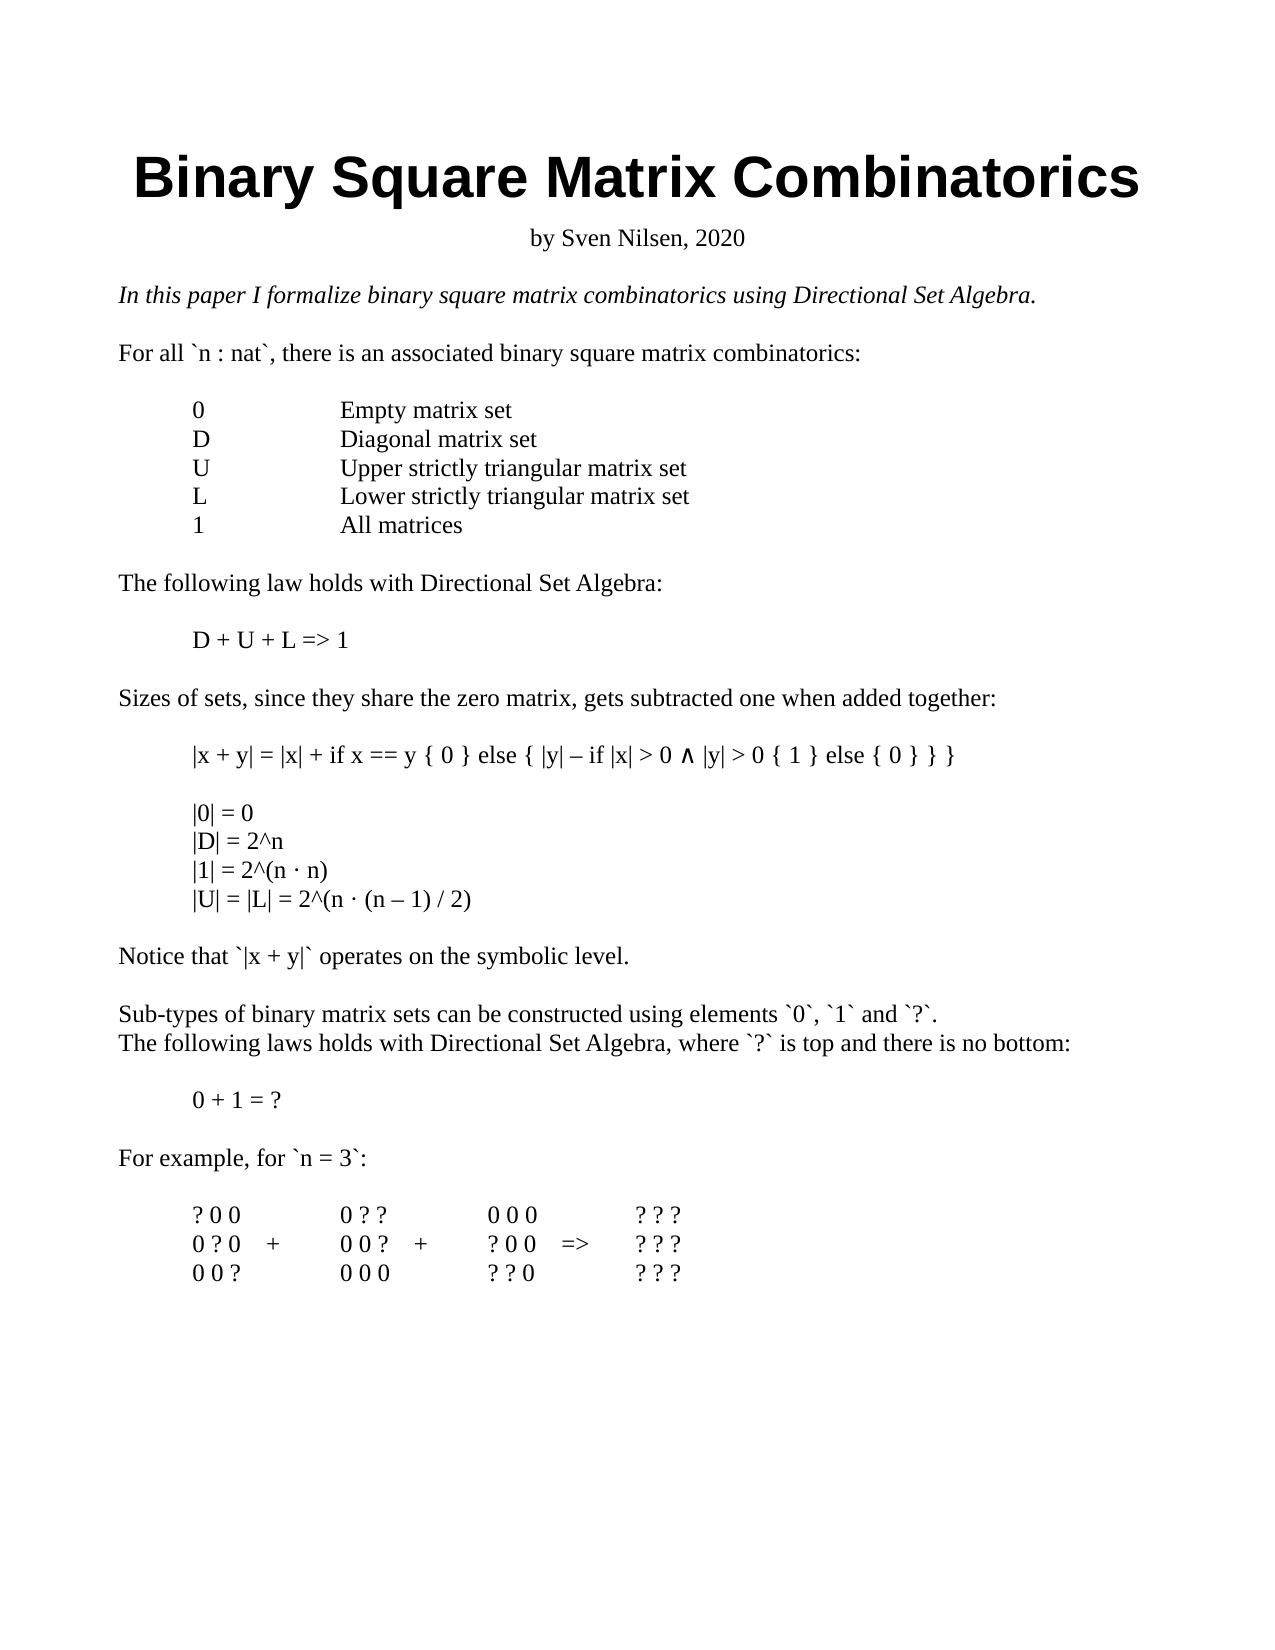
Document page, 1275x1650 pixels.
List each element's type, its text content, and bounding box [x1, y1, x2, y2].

text In this paper I formalize binary square matrix combinatorics using Directional Set Algebra. [118, 280, 1157, 309]
text |x + y| = |x| + if x == y { 0 } else { |y| – if |x| > 0 ∧ |y| > 0 { 1 } else { 0 } } } [118, 740, 1157, 769]
text U Upper strictly triangular matrix set [118, 453, 1157, 481]
text Notice that `|x + y|` operates on the symbolic level. [118, 941, 1157, 970]
text For example, for `n = 3`: [118, 1143, 1157, 1171]
text Sub-types of binary matrix sets can be constructed using elements `0`, `1` and `?`. [118, 999, 1157, 1028]
text The following laws holds with Directional Set Algebra, where `?` is top and there is no bottom: [118, 1028, 1157, 1056]
text Sizes of sets, since they share the zero matrix, gets subtracted one when added together: [118, 683, 1157, 711]
text L Lower strictly triangular matrix set [118, 481, 1157, 510]
text 0 + 1 = ? [118, 1085, 1157, 1114]
text D + U + L => 1 [118, 625, 1157, 654]
text For all `n : nat`, there is an associated binary square matrix combinatorics: [118, 338, 1157, 366]
text |0| = 0 [118, 798, 1157, 826]
text |D| = 2^n [118, 826, 1157, 855]
text |1| = 2^(n · n) [118, 855, 1157, 884]
text D Diagonal matrix set [118, 424, 1157, 453]
text by Sven Nilsen, 2020 [118, 223, 1157, 251]
text 0 0 ? 0 0 0 ? ? 0 ? ? ? [118, 1258, 1157, 1286]
title Binary Square Matrix Combinatorics [118, 143, 1157, 210]
text 0 ? 0 + 0 0 ? + ? 0 0 => ? ? ? [118, 1229, 1157, 1258]
text The following law holds with Directional Set Algebra: [118, 568, 1157, 596]
text 0 Empty matrix set [118, 395, 1157, 424]
text ? 0 0 0 ? ? 0 0 0 ? ? ? [118, 1200, 1157, 1229]
text 1 All matrices [118, 510, 1157, 539]
text |U| = |L| = 2^(n · (n – 1) / 2) [118, 884, 1157, 913]
